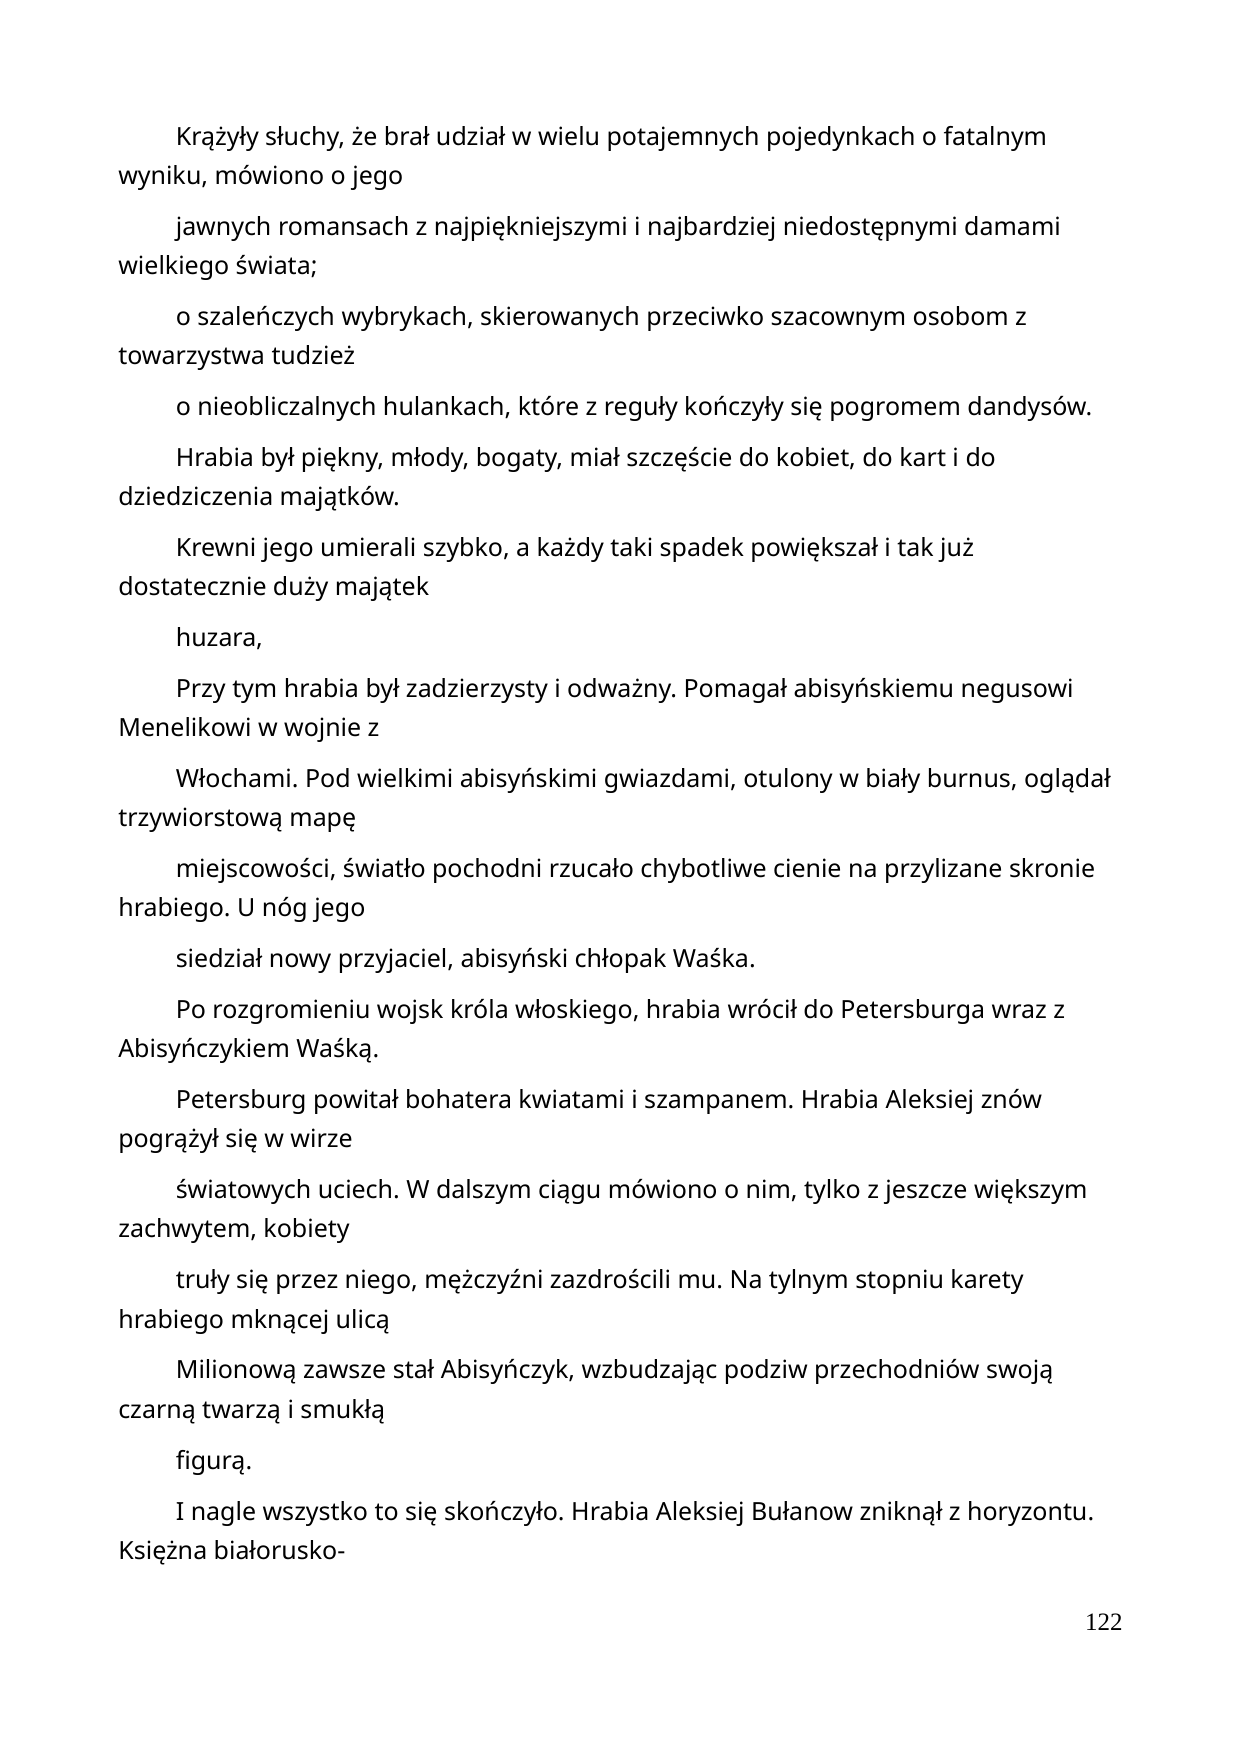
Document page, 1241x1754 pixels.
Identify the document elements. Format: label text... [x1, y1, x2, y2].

text huzara, [118, 619, 1122, 654]
text figurą. [118, 1442, 1122, 1476]
text o szaleńczych wybrykach, skierowanych przeciwko szacownym osobom z towarzystwa tudzież [118, 298, 1122, 372]
text miejscowości, światło pochodni rzucało chybotliwe cienie na przylizane skronie hrabiego. U nóg jego [118, 851, 1122, 924]
text Krewni jego umierali szybko, a każdy taki spadek powiększał i tak już dostatecznie duży majątek [118, 529, 1122, 603]
text siedział nowy przyjaciel, abisyński chłopak Waśka. [118, 941, 1122, 975]
text o nieobliczalnych hulankach, które z reguły kończyły się pogromem dandysów. [118, 388, 1122, 422]
text I nagle wszystko to się skończyło. Hrabia Aleksiej Bułanow zniknął z horyzontu. Księżna białorusko- [118, 1493, 1122, 1566]
text jawnych romansach z najpiękniejszymi i najbardziej niedostępnymi damami wielkiego świata; [118, 208, 1122, 281]
text Przy tym hrabia był zadzierzysty i odważny. Pomagał abisyńskiemu negusowi Menelikowi w wojnie z [118, 671, 1122, 744]
text Hrabia był piękny, młody, bogaty, miał szczęście do kobiet, do kart i do dziedziczenia majątków. [118, 439, 1122, 513]
text Petersburg powitał bohatera kwiatami i szampanem. Hrabia Aleksiej znów pogrążył się w wirze [118, 1082, 1122, 1155]
text truły się przez niego, mężczyźni zazdrościli mu. Na tylnym stopniu karety hrabiego mknącej ulicą [118, 1262, 1122, 1335]
text Włochami. Pod wielkimi abisyńskimi gwiazdami, otulony w biały burnus, oglądał trzywiorstową mapę [118, 761, 1122, 834]
text Milionową zawsze stał Abisyńczyk, wzbudzając podziw przechodniów swoją czarną twarzą i smukłą [118, 1352, 1122, 1425]
text Po rozgromieniu wojsk króla włoskiego, hrabia wrócił do Petersburga wraz z Abisyńczykiem Waśką. [118, 992, 1122, 1065]
text Krążyły słuchy, że brał udział w wielu potajemnych pojedynkach o fatalnym wyniku, mówiono o jego [118, 118, 1122, 191]
text światowych uciech. W dalszym ciągu mówiono o nim, tylko z jeszcze większym zachwytem, kobiety [118, 1172, 1122, 1245]
